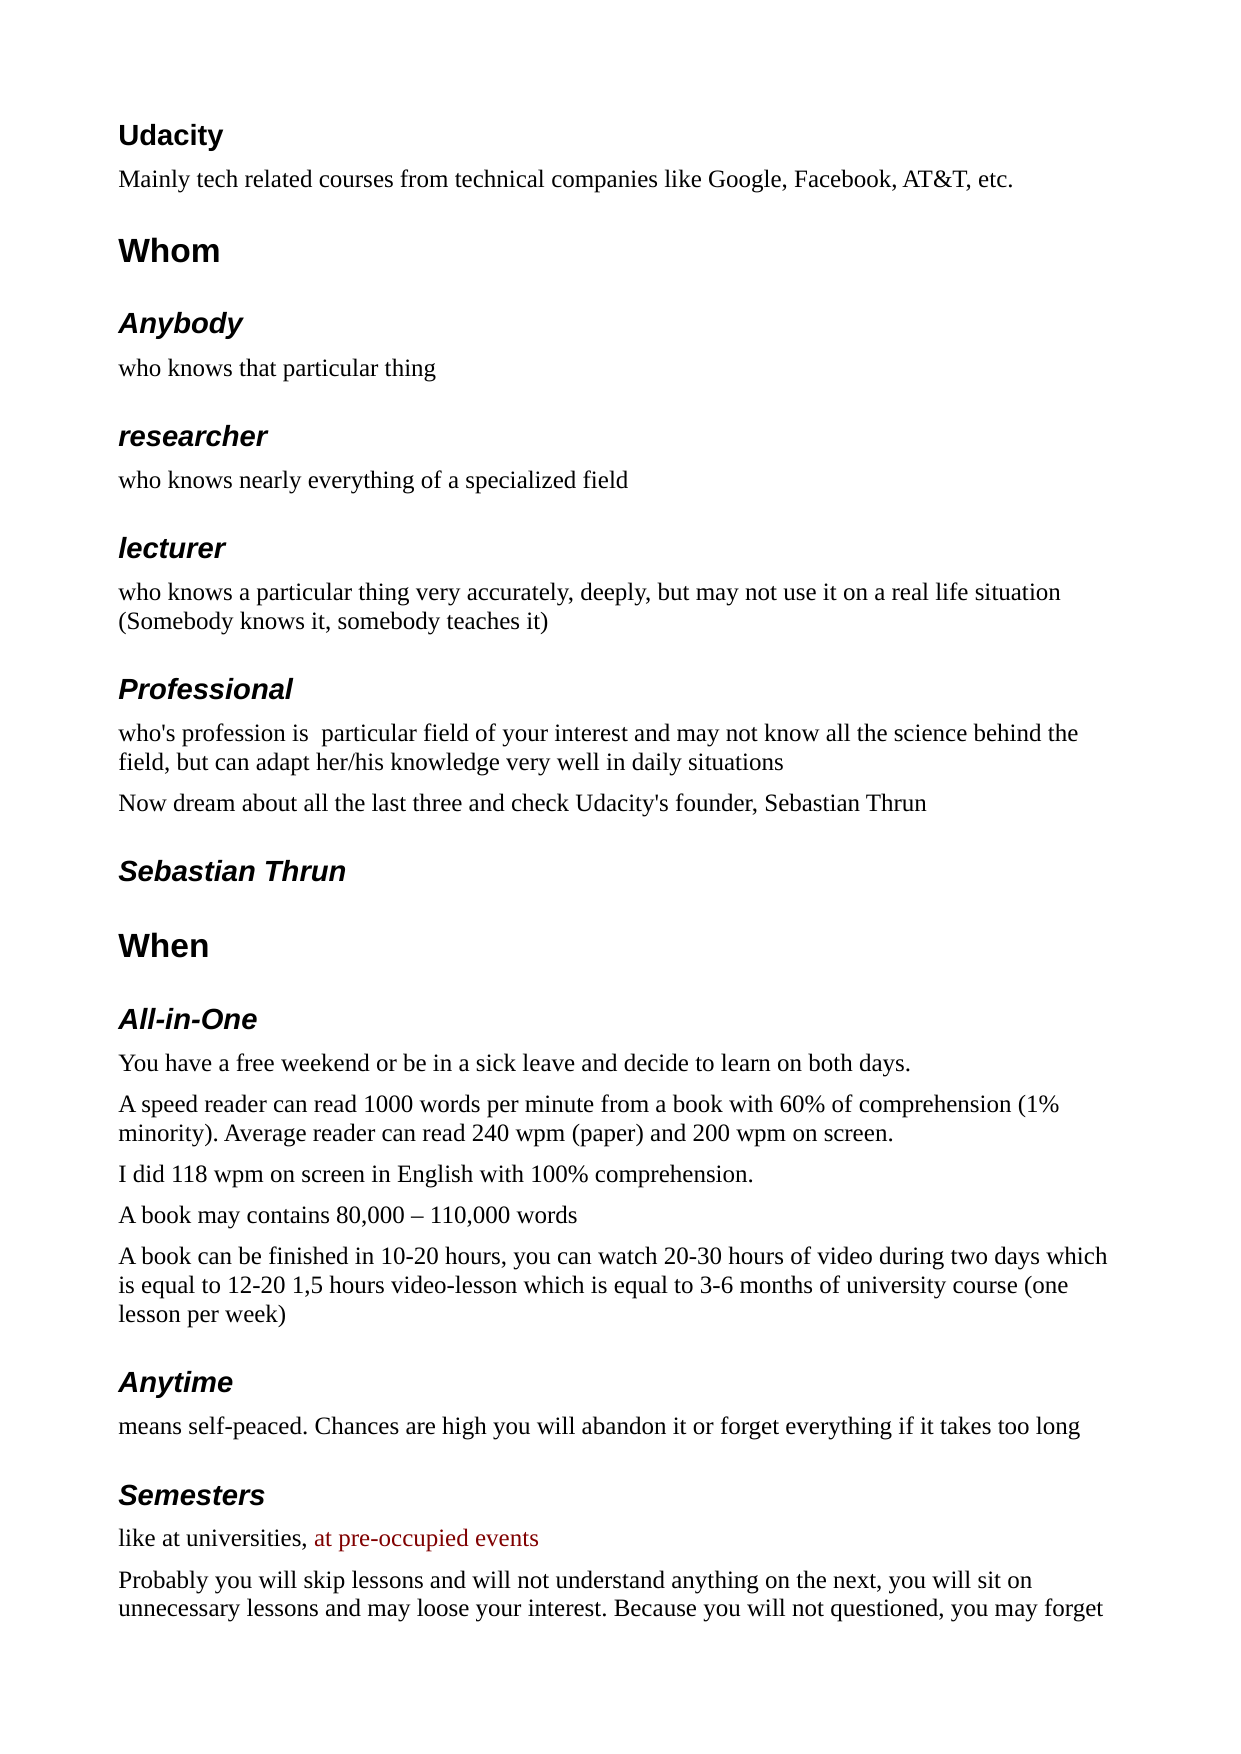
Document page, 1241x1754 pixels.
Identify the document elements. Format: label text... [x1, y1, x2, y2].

subtitle Anytime [118, 1365, 1122, 1399]
text who's profession is particular field of your interest and may not know all the science behind the field, but can adapt her/his knowledge very well in daily situations [118, 718, 1122, 776]
subtitle lecturer [118, 531, 1122, 565]
text Mainly tech related courses from technical companies like Google, Facebook, AT&T, etc. [118, 164, 1122, 193]
text A book may contains 80,000 – 110,000 words [118, 1200, 1122, 1229]
text A book can be finished in 10-20 hours, you can watch 20-30 hours of video during two days which is equal to 12-20 1,5 hours video-lesson which is equal to 3-6 months of university course (one lesson per week) [118, 1241, 1122, 1328]
subtitle Semesters [118, 1477, 1122, 1511]
text who knows a particular thing very accurately, deeply, but may not use it on a real life situation (Somebody knows it, somebody teaches it) [118, 577, 1122, 635]
text A speed reader can read 1000 words per minute from a book with 60% of comprehension (1% minority). Average reader can read 240 wpm (paper) and 200 wpm on screen. [118, 1089, 1122, 1146]
text means self-peaced. Chances are high you will abandon it or forget everything if it takes too long [118, 1411, 1122, 1440]
subtitle All-in-One [118, 1002, 1122, 1035]
text Probably you will skip lessons and will not understand anything on the next, you will sit on unnecessary lessons and may loose your interest. Because you will not questioned, you may forget [118, 1565, 1122, 1622]
text who knows that particular thing [118, 353, 1122, 381]
subtitle When [118, 926, 1122, 964]
subtitle researcher [118, 419, 1122, 452]
text like at universities, at pre-occupied events [118, 1523, 1122, 1552]
text who knows nearly everything of a specialized field [118, 465, 1122, 494]
subtitle Professional [118, 672, 1122, 706]
subtitle Udacity [118, 118, 1122, 152]
subtitle Sebastian Thrun [118, 854, 1122, 888]
subtitle Anybody [118, 307, 1122, 340]
text I did 118 wpm on screen in English with 100% comprehension. [118, 1159, 1122, 1188]
text You have a free weekend or be in a sick leave and decide to learn on both days. [118, 1048, 1122, 1076]
text Now dream about all the last three and check Udacity's founder, Sebastian Thrun [118, 788, 1122, 817]
subtitle Whom [118, 230, 1122, 269]
